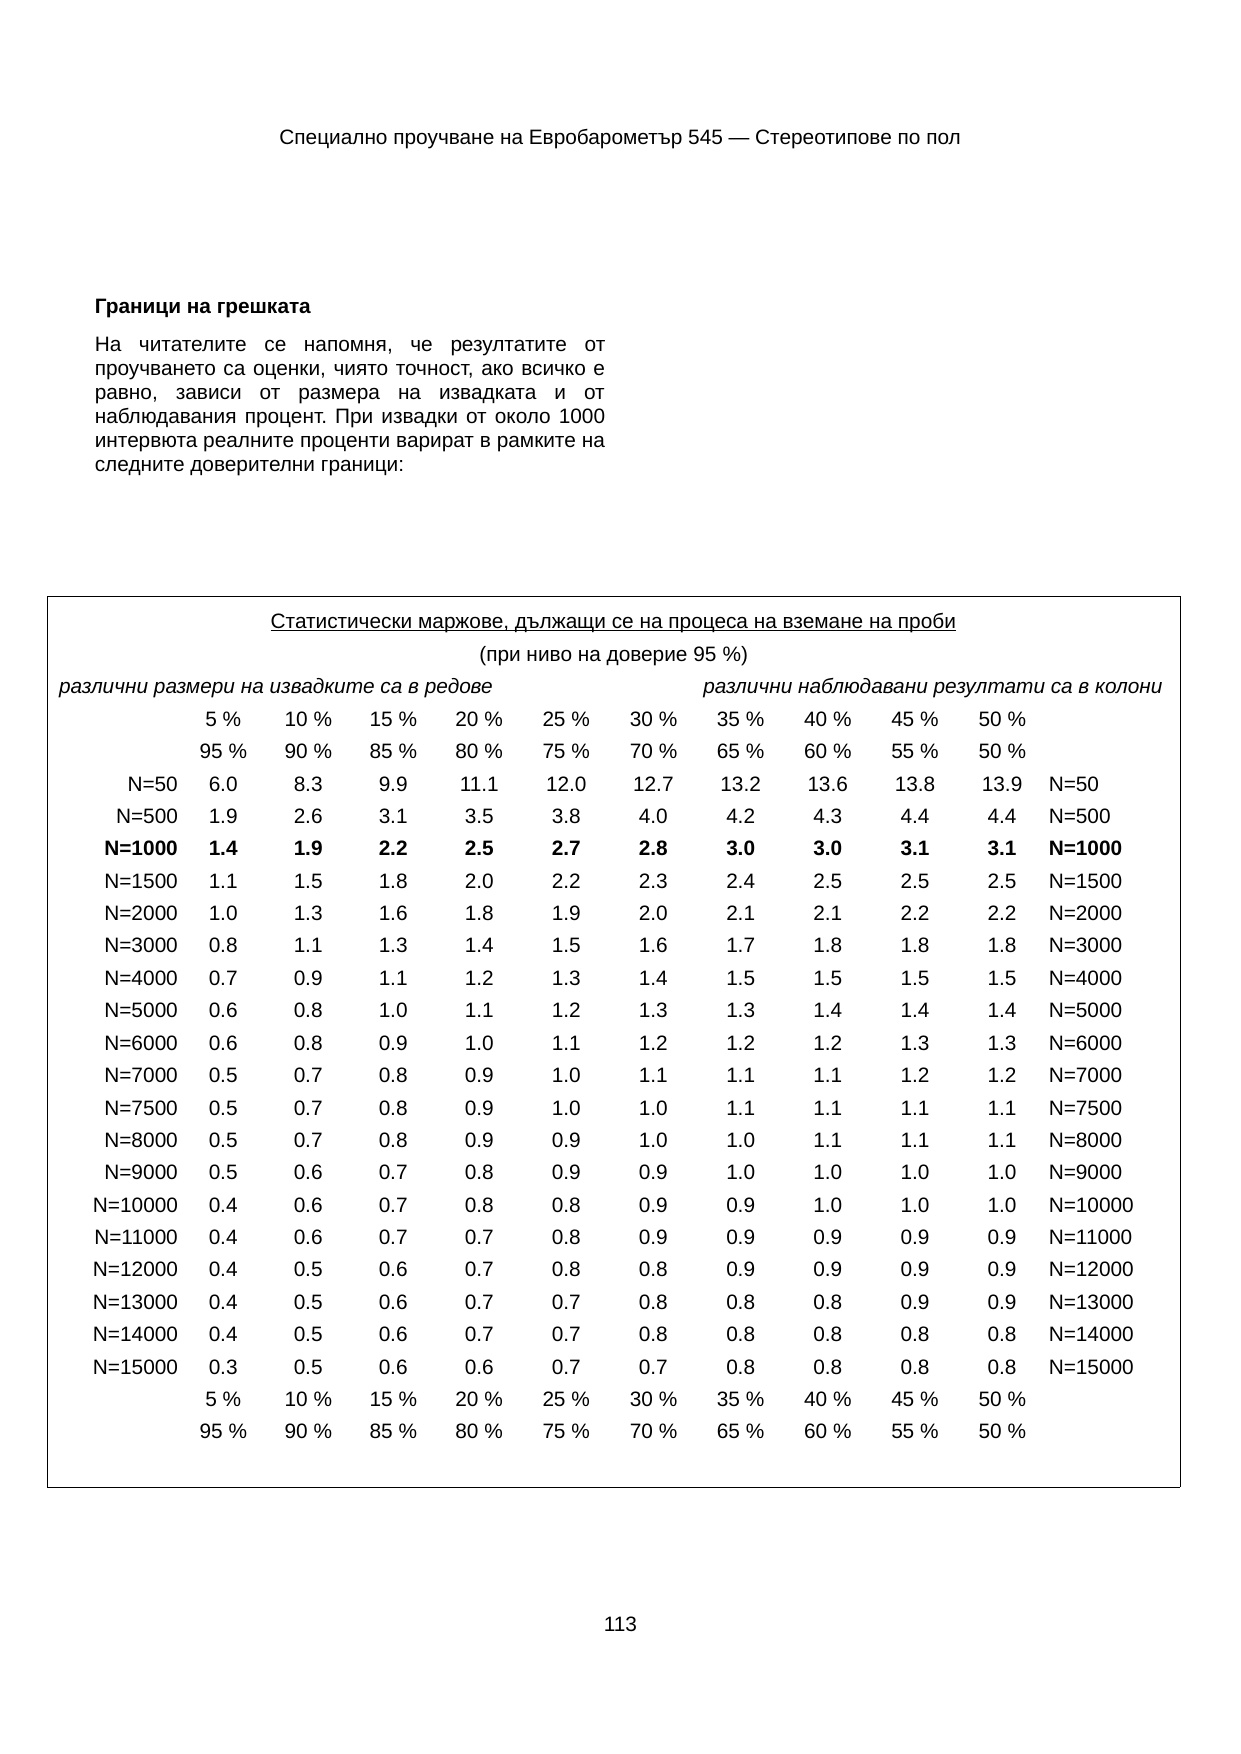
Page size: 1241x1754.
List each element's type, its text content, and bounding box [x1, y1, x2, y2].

table_cell 4,4 [871, 800, 958, 832]
table_cell 1,0 [436, 1026, 522, 1059]
table_cell 0,6 [266, 1156, 351, 1188]
table_cell 0,8 [958, 1318, 1046, 1350]
table_cell 1,0 [697, 1124, 784, 1156]
table_cell 3,0 [784, 832, 871, 864]
table_cell N=2000 [56, 897, 181, 929]
table_cell 0,9 [871, 1221, 958, 1253]
table_cell [523, 670, 609, 702]
table_cell N=50 [1046, 767, 1171, 799]
table_cell 1,4 [871, 994, 958, 1026]
table_cell 0,8 [697, 1350, 784, 1383]
table_cell 2,2 [523, 864, 609, 897]
table_cell 1,2 [523, 994, 609, 1026]
table_cell 0,7 [436, 1253, 522, 1286]
table_cell N=6000 [1046, 1026, 1171, 1059]
table_cell 1,1 [958, 1091, 1046, 1123]
table_cell различни размери на извадките са в редове [56, 670, 522, 702]
table_cell 1,4 [610, 962, 697, 994]
table_cell 4,3 [784, 800, 871, 832]
table_cell 0,8 [436, 1156, 522, 1188]
table_cell N=4000 [56, 962, 181, 994]
table_cell [1046, 1383, 1171, 1415]
table_cell 1,3 [351, 929, 436, 962]
table_cell 70 % [610, 1415, 697, 1447]
table_cell 2,1 [784, 897, 871, 929]
table_cell 0,4 [181, 1318, 266, 1350]
table_cell 0,9 [610, 1188, 697, 1221]
table_cell [56, 735, 181, 767]
table_cell 1,5 [697, 962, 784, 994]
table_cell [1046, 735, 1171, 767]
table_cell (при ниво на доверие 95 %) [56, 638, 1171, 670]
table_cell 0,6 [266, 1188, 351, 1221]
table_cell N=6000 [56, 1026, 181, 1059]
table_cell 1,1 [697, 1091, 784, 1123]
table_cell N=14000 [56, 1318, 181, 1350]
table_cell N=500 [56, 800, 181, 832]
table_cell 1,6 [351, 897, 436, 929]
table_cell 75 % [523, 1415, 609, 1447]
table_cell 65 % [697, 1415, 784, 1447]
table_cell N=10000 [56, 1188, 181, 1221]
table_cell 1,1 [871, 1124, 958, 1156]
table_cell 45 % [871, 703, 958, 735]
table_cell 20 % [436, 1383, 522, 1415]
table_cell 0,9 [523, 1156, 609, 1188]
table_cell 1,2 [697, 1026, 784, 1059]
table_cell 0,5 [181, 1091, 266, 1123]
table_cell N=15000 [56, 1350, 181, 1383]
table_cell 3,1 [351, 800, 436, 832]
table_cell 1,0 [523, 1059, 609, 1091]
table_cell 0,7 [523, 1350, 609, 1383]
table_cell 1,6 [610, 929, 697, 962]
table_cell 0,8 [610, 1286, 697, 1318]
table_cell 90 % [266, 1415, 351, 1447]
table_cell 0,9 [266, 962, 351, 994]
table_cell 1,1 [958, 1124, 1046, 1156]
table_cell 1,3 [266, 897, 351, 929]
table_cell 0,9 [958, 1221, 1046, 1253]
table_cell 0,8 [351, 1059, 436, 1091]
table_cell 1,3 [871, 1026, 958, 1059]
table_cell 0,6 [351, 1253, 436, 1286]
table_cell 10 % [266, 703, 351, 735]
table_cell 2,4 [697, 864, 784, 897]
table_cell 1,1 [266, 929, 351, 962]
table_cell 1,9 [523, 897, 609, 929]
table_cell N=1000 [56, 832, 181, 864]
table_cell 1,3 [610, 994, 697, 1026]
table_cell 30 % [610, 703, 697, 735]
table_cell 2,1 [697, 897, 784, 929]
table_cell 1,5 [958, 962, 1046, 994]
table_cell 0,8 [523, 1221, 609, 1253]
table_cell 15 % [351, 703, 436, 735]
table_cell N=8000 [1046, 1124, 1171, 1156]
table_cell 0,7 [436, 1318, 522, 1350]
table_cell 0,9 [610, 1156, 697, 1188]
table_cell 90 % [266, 735, 351, 767]
table_cell 11,1 [436, 767, 522, 799]
table_cell 3,1 [958, 832, 1046, 864]
table_cell 1,4 [784, 994, 871, 1026]
table_cell N=5000 [56, 994, 181, 1026]
table_cell 0,8 [784, 1350, 871, 1383]
table_cell 1,9 [181, 800, 266, 832]
table_cell 5 % [181, 703, 266, 735]
table_cell N=50 [56, 767, 181, 799]
table_cell 2,3 [610, 864, 697, 897]
table_cell 35 % [697, 1383, 784, 1415]
table_cell 0,9 [958, 1286, 1046, 1318]
table_cell 13,8 [871, 767, 958, 799]
table_cell 0,9 [351, 1026, 436, 1059]
table_cell 50 % [958, 735, 1046, 767]
table_cell 0,5 [266, 1318, 351, 1350]
table_cell 1,5 [523, 929, 609, 962]
table_cell 80 % [436, 735, 522, 767]
table_cell 1,0 [523, 1091, 609, 1123]
table_cell 0,7 [351, 1156, 436, 1188]
table_cell 0,8 [610, 1253, 697, 1286]
table_cell 1,2 [871, 1059, 958, 1091]
table_cell различни наблюдавани резултати са в колони [697, 670, 1171, 702]
table_cell 1,1 [181, 864, 266, 897]
table_cell 0,6 [181, 1026, 266, 1059]
table_cell 1,1 [697, 1059, 784, 1091]
table_cell 1,0 [958, 1188, 1046, 1221]
table_cell 0,6 [351, 1286, 436, 1318]
table_cell 1,1 [784, 1059, 871, 1091]
table_cell 1,8 [351, 864, 436, 897]
table_cell 5 % [181, 1383, 266, 1415]
table_cell 0,7 [436, 1221, 522, 1253]
table_cell 0,8 [523, 1253, 609, 1286]
table_cell N=7500 [1046, 1091, 1171, 1123]
table_cell 0,4 [181, 1221, 266, 1253]
table_cell 1,3 [523, 962, 609, 994]
table_cell [610, 670, 697, 702]
table_header Статистически маржове, дължащи се на процеса на вземане на проби [56, 605, 1171, 638]
table_cell 1,4 [181, 832, 266, 864]
table_cell 1,2 [784, 1026, 871, 1059]
table_cell 0,8 [351, 1091, 436, 1123]
table_cell N=15000 [1046, 1350, 1171, 1383]
table_cell 6,0 [181, 767, 266, 799]
table_cell 0,6 [266, 1221, 351, 1253]
table_cell 1,0 [610, 1091, 697, 1123]
table_cell 1,7 [697, 929, 784, 962]
table_cell 0,7 [351, 1221, 436, 1253]
table_cell 10 % [266, 1383, 351, 1415]
table_cell 25 % [523, 1383, 609, 1415]
table_cell N=3000 [1046, 929, 1171, 962]
table_cell 50 % [958, 1415, 1046, 1447]
table_cell 1,1 [436, 994, 522, 1026]
table_cell 0,8 [697, 1318, 784, 1350]
table_cell 0,7 [181, 962, 266, 994]
table_cell 1,9 [266, 832, 351, 864]
table_cell 0,7 [266, 1059, 351, 1091]
table_cell 80 % [436, 1415, 522, 1447]
table_cell [56, 1383, 181, 1415]
table_cell 2,0 [436, 864, 522, 897]
table_cell 1,1 [610, 1059, 697, 1091]
table_cell 1,0 [871, 1188, 958, 1221]
table_cell N=11000 [56, 1221, 181, 1253]
table_cell 75 % [523, 735, 609, 767]
table_cell 60 % [784, 1415, 871, 1447]
table_cell 55 % [871, 1415, 958, 1447]
table_cell N=9000 [1046, 1156, 1171, 1188]
text [48, 597, 1180, 1487]
table_cell 20 % [436, 703, 522, 735]
table_cell 85 % [351, 1415, 436, 1447]
table_cell 2,8 [610, 832, 697, 864]
table_cell 1,0 [784, 1188, 871, 1221]
table_cell 0,9 [523, 1124, 609, 1156]
table_cell 45 % [871, 1383, 958, 1415]
table_cell 3,8 [523, 800, 609, 832]
table_cell 0,4 [181, 1188, 266, 1221]
table_cell 1,3 [697, 994, 784, 1026]
table_cell 15 % [351, 1383, 436, 1415]
table_cell 13,2 [697, 767, 784, 799]
table_cell 1,8 [784, 929, 871, 962]
table_cell N=7000 [1046, 1059, 1171, 1091]
table_cell 1,0 [697, 1156, 784, 1188]
table_cell [1046, 1415, 1171, 1447]
table_cell 1,4 [436, 929, 522, 962]
table_cell N=14000 [1046, 1318, 1171, 1350]
table_cell 0,3 [181, 1350, 266, 1383]
table_cell N=7500 [56, 1091, 181, 1123]
table_cell N=3000 [56, 929, 181, 962]
table_cell 1,1 [784, 1124, 871, 1156]
table_cell 1,8 [436, 897, 522, 929]
table_cell 1,2 [436, 962, 522, 994]
table_cell 0,9 [436, 1124, 522, 1156]
table_cell 12,7 [610, 767, 697, 799]
table_cell 0,5 [266, 1350, 351, 1383]
table_cell N=4000 [1046, 962, 1171, 994]
text На читателите се напомня, че резултатите от проучването са оценки, чиято точност, ако всичко е равно, зависи от размера на извадката и от наблюдавания процент. При извадки от около 1000 интервюта реалните проценти варират в рамките на следните доверителни граници: [94, 332, 605, 476]
table_cell 4,2 [697, 800, 784, 832]
table_cell 1,0 [181, 897, 266, 929]
table_cell 1,3 [958, 1026, 1046, 1059]
table_cell 2,5 [871, 864, 958, 897]
table_cell 12,0 [523, 767, 609, 799]
table_cell 70 % [610, 735, 697, 767]
table_cell 0,7 [266, 1091, 351, 1123]
table_cell 1,1 [523, 1026, 609, 1059]
table_cell 1,2 [610, 1026, 697, 1059]
table_cell 0,7 [266, 1124, 351, 1156]
table_cell 1,4 [958, 994, 1046, 1026]
table_cell 0,6 [351, 1318, 436, 1350]
table_cell 0,9 [697, 1253, 784, 1286]
table_cell 4,4 [958, 800, 1046, 832]
table_cell 1,0 [958, 1156, 1046, 1188]
table_cell N=5000 [1046, 994, 1171, 1026]
table_cell 50 % [958, 1383, 1046, 1415]
table_cell N=13000 [56, 1286, 181, 1318]
table_cell N=7000 [56, 1059, 181, 1091]
table_cell 95 % [181, 1415, 266, 1447]
table_cell 0,7 [351, 1188, 436, 1221]
table_cell 40 % [784, 1383, 871, 1415]
table_cell 95 % [181, 735, 266, 767]
table_cell 2,2 [871, 897, 958, 929]
table_cell 1,0 [784, 1156, 871, 1188]
table_cell 1,5 [266, 864, 351, 897]
table_cell 0,5 [181, 1059, 266, 1091]
table_cell 0,8 [181, 929, 266, 962]
table_cell 2,7 [523, 832, 609, 864]
text Граници на грешката [94, 294, 605, 318]
table_cell 0,5 [266, 1286, 351, 1318]
table_cell N=1000 [1046, 832, 1171, 864]
table_cell 0,9 [784, 1253, 871, 1286]
table_cell 1,0 [610, 1124, 697, 1156]
table_cell 0,8 [784, 1318, 871, 1350]
table_cell N=1500 [56, 864, 181, 897]
table_cell N=13000 [1046, 1286, 1171, 1318]
table_cell 1,5 [871, 962, 958, 994]
table_cell N=500 [1046, 800, 1171, 832]
table_cell 0,9 [871, 1253, 958, 1286]
table_cell 0,8 [697, 1286, 784, 1318]
table_cell 8,3 [266, 767, 351, 799]
table_cell 0,7 [523, 1286, 609, 1318]
table_cell 60 % [784, 735, 871, 767]
table_cell 0,6 [436, 1350, 522, 1383]
table_cell 2,2 [351, 832, 436, 864]
table_cell 9,9 [351, 767, 436, 799]
table_cell 2,5 [436, 832, 522, 864]
table_cell 0,8 [784, 1286, 871, 1318]
table_cell 3,5 [436, 800, 522, 832]
table_cell [1046, 703, 1171, 735]
table_cell 40 % [784, 703, 871, 735]
table_cell 1,1 [784, 1091, 871, 1123]
table_cell N=1500 [1046, 864, 1171, 897]
table_cell 0,9 [958, 1253, 1046, 1286]
table_cell 65 % [697, 735, 784, 767]
table_cell 0,7 [523, 1318, 609, 1350]
table_cell 2,0 [610, 897, 697, 929]
table_cell 0,9 [871, 1286, 958, 1318]
table_cell 0,6 [181, 994, 266, 1026]
table_cell 3,1 [871, 832, 958, 864]
table_cell 0,8 [958, 1350, 1046, 1383]
table_cell 30 % [610, 1383, 697, 1415]
table_cell 1,2 [958, 1059, 1046, 1091]
table_cell 25 % [523, 703, 609, 735]
table_cell 13,9 [958, 767, 1046, 799]
table_cell 85 % [351, 735, 436, 767]
table_cell 0,8 [436, 1188, 522, 1221]
table_cell 1,0 [871, 1156, 958, 1188]
table_cell 0,8 [266, 1026, 351, 1059]
table_cell N=12000 [56, 1253, 181, 1286]
table_cell 0,8 [266, 994, 351, 1026]
table_cell 2,5 [784, 864, 871, 897]
table_cell 50 % [958, 703, 1046, 735]
table_cell 0,9 [436, 1091, 522, 1123]
table_cell 1,8 [871, 929, 958, 962]
table_cell 35 % [697, 703, 784, 735]
table_cell 13,6 [784, 767, 871, 799]
table_cell 4,0 [610, 800, 697, 832]
table_cell 0,7 [610, 1350, 697, 1383]
table_cell 1,1 [871, 1091, 958, 1123]
table_cell 2,2 [958, 897, 1046, 929]
table_cell 2,6 [266, 800, 351, 832]
table_cell 3,0 [697, 832, 784, 864]
table_cell 0,4 [181, 1253, 266, 1286]
table_cell [56, 1415, 181, 1447]
table_cell 1,1 [351, 962, 436, 994]
table_cell 0,5 [181, 1156, 266, 1188]
table_cell 0,8 [610, 1318, 697, 1350]
table_cell 0,5 [266, 1253, 351, 1286]
table_cell 55 % [871, 735, 958, 767]
table_cell 0,8 [351, 1124, 436, 1156]
table_cell N=2000 [1046, 897, 1171, 929]
table_cell 0,9 [697, 1188, 784, 1221]
table_cell 0,4 [181, 1286, 266, 1318]
table_cell 0,9 [610, 1221, 697, 1253]
table_cell 2,5 [958, 864, 1046, 897]
table_cell N=10000 [1046, 1188, 1171, 1221]
table_cell [56, 703, 181, 735]
table_cell 0,9 [784, 1221, 871, 1253]
table_cell 0,8 [871, 1350, 958, 1383]
table_cell N=12000 [1046, 1253, 1171, 1286]
table_cell 0,6 [351, 1350, 436, 1383]
table_cell 0,9 [436, 1059, 522, 1091]
table_cell N=8000 [56, 1124, 181, 1156]
table_cell 0,8 [871, 1318, 958, 1350]
table_cell N=11000 [1046, 1221, 1171, 1253]
table_cell 0,9 [697, 1221, 784, 1253]
table_cell 0,5 [181, 1124, 266, 1156]
table_cell 1,5 [784, 962, 871, 994]
table_cell 1,0 [351, 994, 436, 1026]
table_cell 0,7 [436, 1286, 522, 1318]
table_cell 0,8 [523, 1188, 609, 1221]
table_cell N=9000 [56, 1156, 181, 1188]
table_cell 1,8 [958, 929, 1046, 962]
